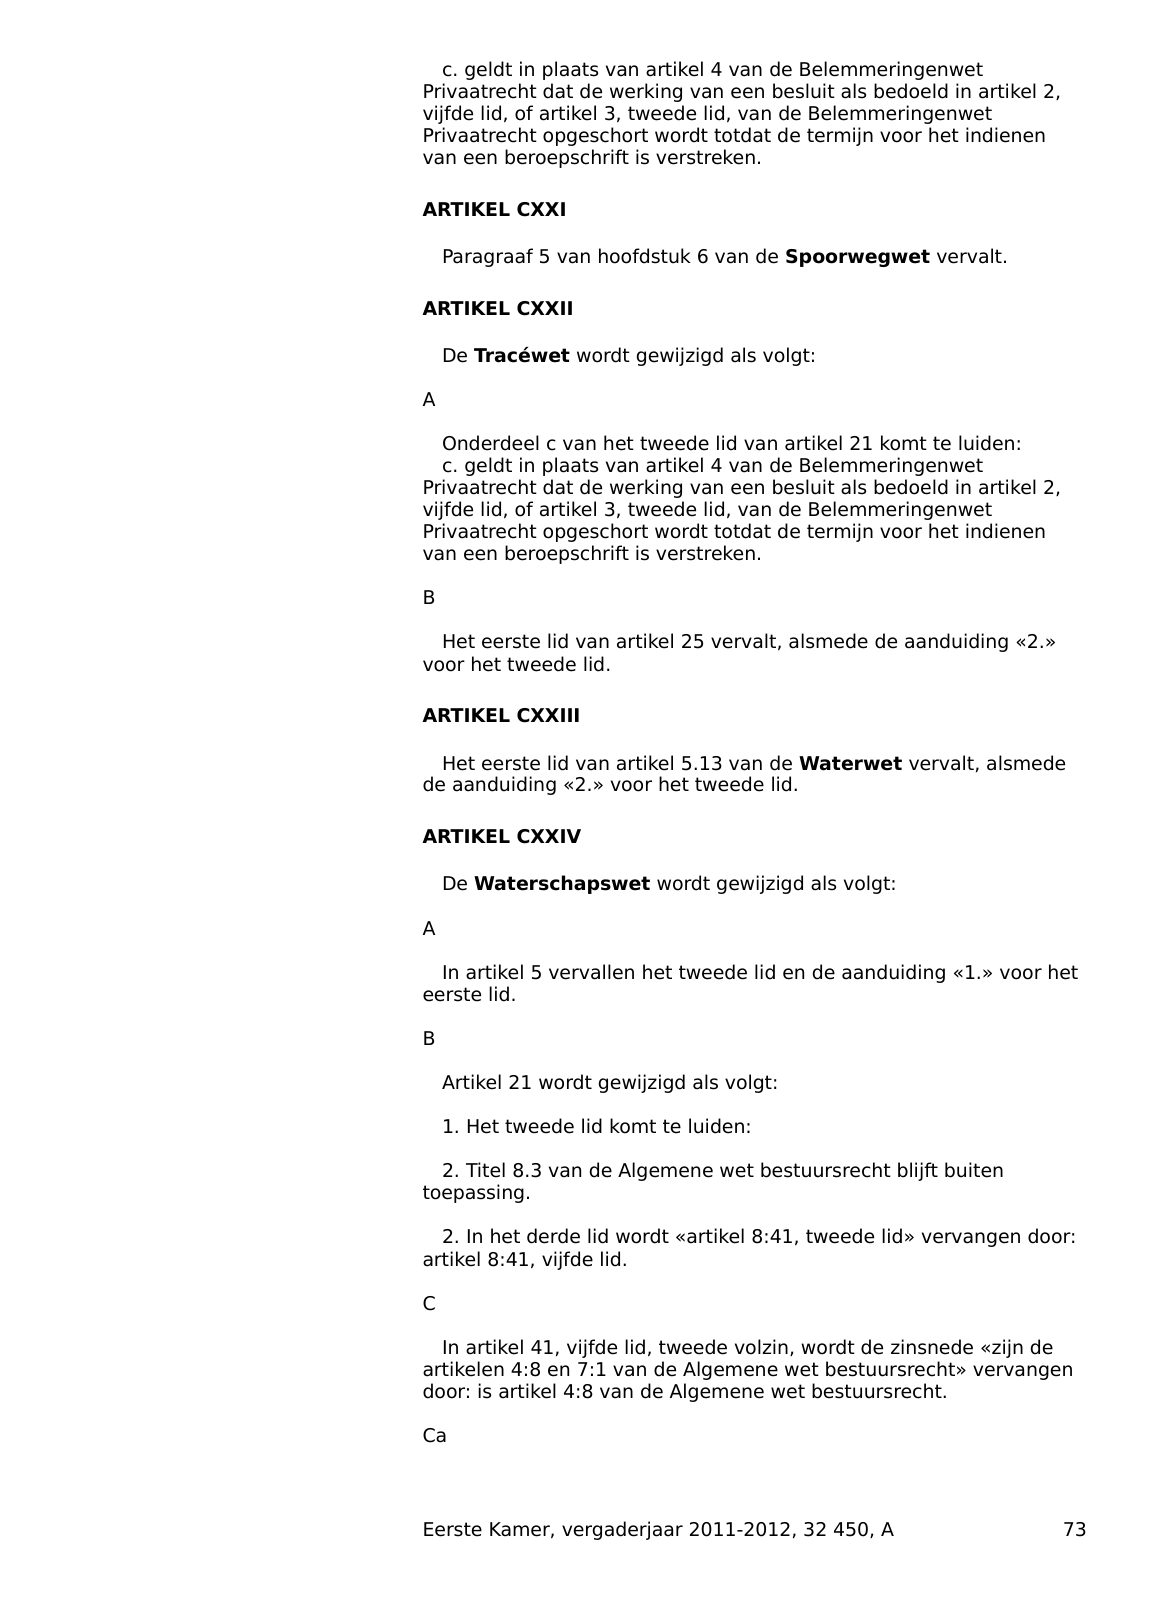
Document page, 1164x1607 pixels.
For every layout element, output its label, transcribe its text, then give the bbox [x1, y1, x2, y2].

text C [422, 1293, 1087, 1314]
text 2. Titel 8.3 van de Algemene wet bestuursrecht blijft buiten toepassing. [422, 1160, 1087, 1204]
subtitle ARTIKEL CXXII [422, 298, 1087, 320]
text Artikel 21 wordt gewijzigd als volgt: [422, 1072, 1087, 1094]
text Het eerste lid van artikel 5.13 van de Waterwet vervalt, alsmede de aanduiding «2.» voor het tweede lid. [422, 752, 1087, 796]
text c. geldt in plaats van artikel 4 van de Belemmeringenwet Privaatrecht dat de werking van een besluit als bedoeld in artikel 2, vijfde lid, of artikel 3, tweede lid, van de Belemmeringenwet Privaatrecht opgeschort wordt totdat de termijn voor het indienen van een beroepschrift is verstreken. [422, 59, 1087, 169]
text 2. In het derde lid wordt «artikel 8:41, tweede lid» vervangen door: artikel 8:41, vijfde lid. [422, 1226, 1087, 1270]
text B [422, 1028, 1087, 1050]
text In artikel 41, vijfde lid, tweede volzin, wordt de zinsnede «zijn de artikelen 4:8 en 7:1 van de Algemene wet bestuursrecht» vervangen door: is artikel 4:8 van de Algemene wet bestuursrecht. [422, 1337, 1087, 1403]
subtitle ARTIKEL CXXIII [422, 705, 1087, 727]
text Onderdeel c van het tweede lid van artikel 21 komt te luiden: [422, 433, 1087, 455]
text In artikel 5 vervallen het tweede lid en de aanduiding «1.» voor het eerste lid. [422, 962, 1087, 1006]
text Ca [422, 1425, 1087, 1447]
text Paragraaf 5 van hoofdstuk 6 van de Spoorwegwet vervalt. [422, 246, 1087, 268]
text Het eerste lid van artikel 25 vervalt, alsmede de aanduiding «2.» voor het tweede lid. [422, 631, 1087, 675]
subtitle ARTIKEL CXXIV [422, 826, 1087, 848]
text A [422, 389, 1087, 411]
subtitle ARTIKEL CXXI [422, 199, 1087, 221]
text De Tracéwet wordt gewijzigd als volgt: [422, 345, 1087, 367]
text 1. Het tweede lid komt te luiden: [422, 1116, 1087, 1138]
text De Waterschapswet wordt gewijzigd als volgt: [422, 873, 1087, 895]
text c. geldt in plaats van artikel 4 van de Belemmeringenwet Privaatrecht dat de werking van een besluit als bedoeld in artikel 2, vijfde lid, of artikel 3, tweede lid, van de Belemmeringenwet Privaatrecht opgeschort wordt totdat de termijn voor het indienen van een beroepschrift is verstreken. [422, 455, 1087, 565]
text A [422, 917, 1087, 939]
text B [422, 587, 1087, 609]
